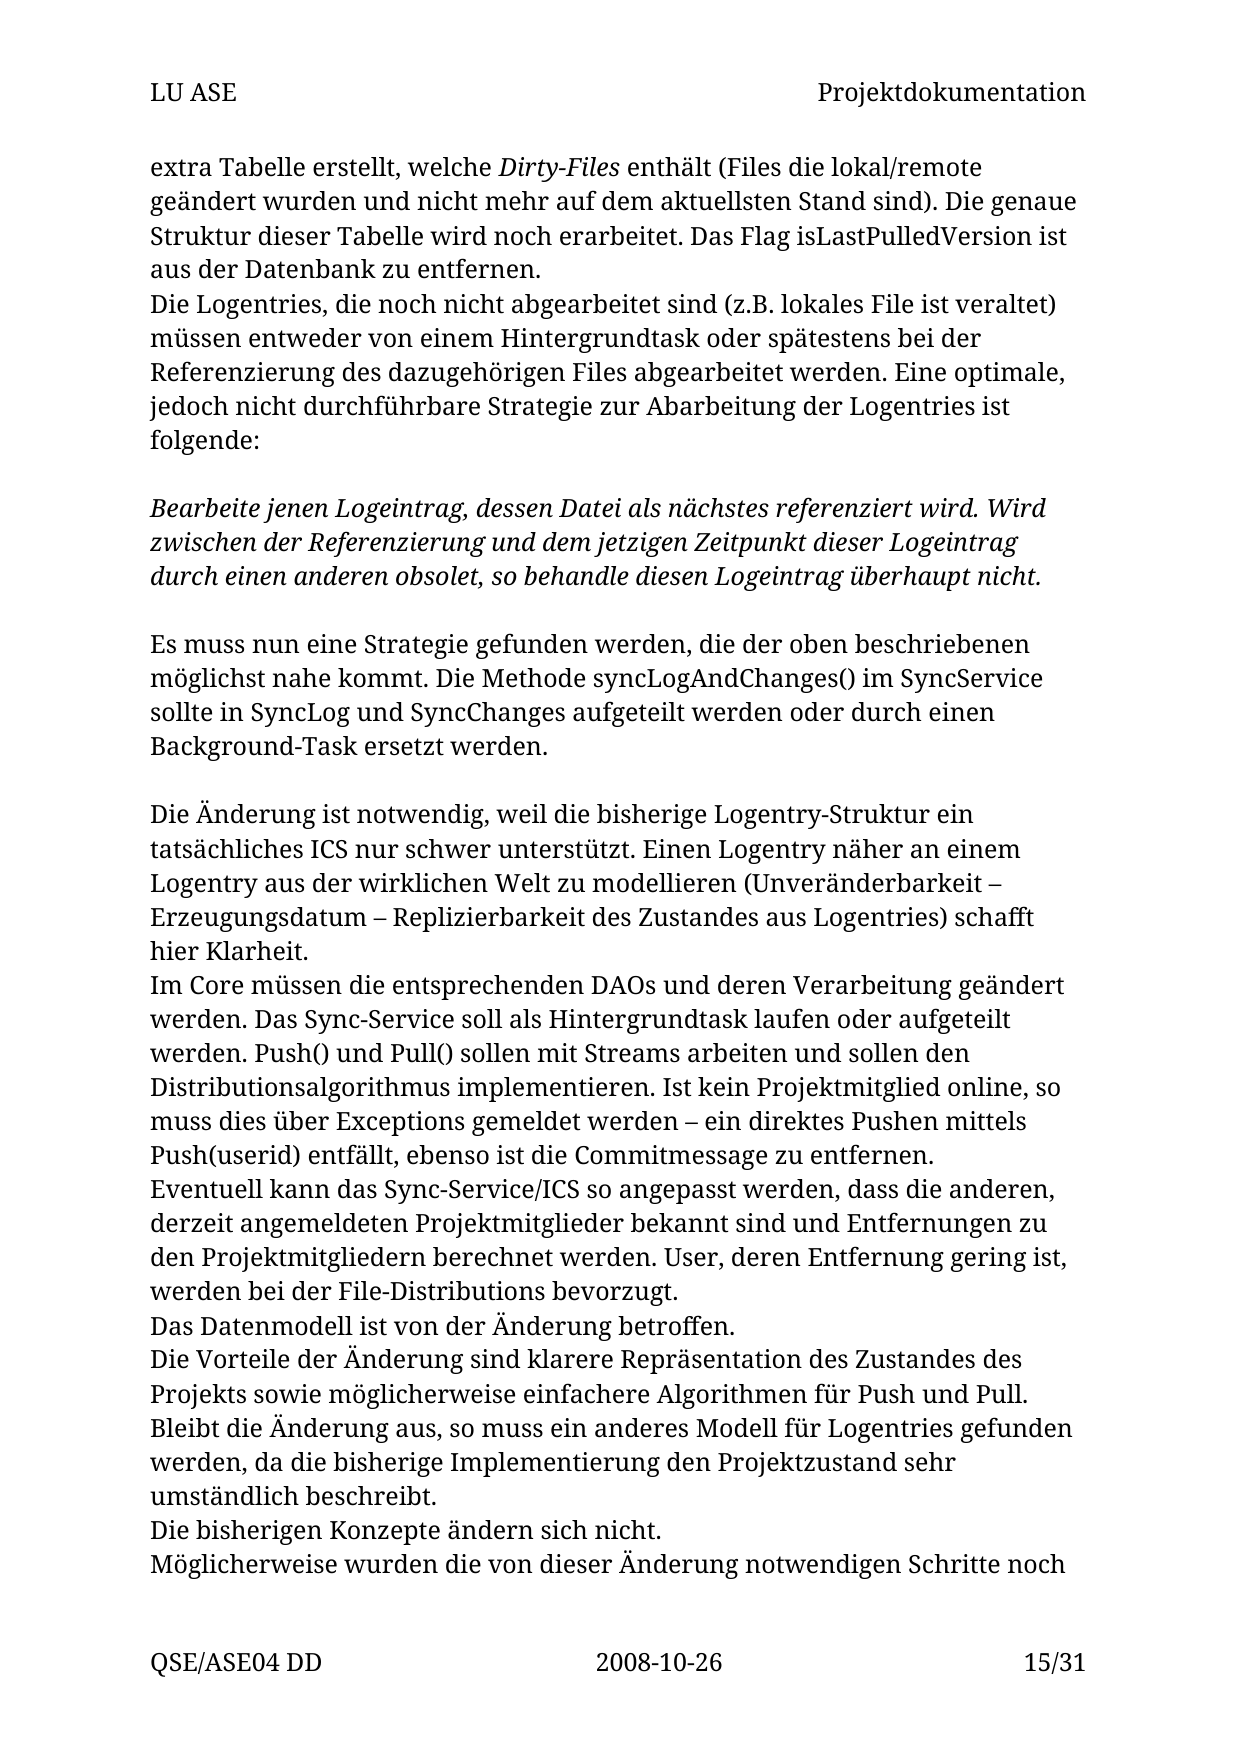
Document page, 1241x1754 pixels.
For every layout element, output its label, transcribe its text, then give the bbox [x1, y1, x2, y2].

text Bearbeite jenen Logeintrag, dessen Datei als nächstes referenziert wird. Wird zwischen der Referenzierung und dem jetzigen Zeitpunkt dieser Logeintrag durch einen anderen obsolet, so behandle diesen Logeintrag überhaupt nicht. [150, 491, 1090, 593]
text Es muss nun eine Strategie gefunden werden, die der oben beschriebenen möglichst nahe kommt. Die Methode syncLogAndChanges() im SyncService sollte in SyncLog und SyncChanges aufgeteilt werden oder durch einen Background-Task ersetzt werden. [150, 627, 1090, 763]
text Im Core müssen die entsprechenden DAOs und deren Verarbeitung geändert werden. Das Sync-Service soll als Hintergrundtask laufen oder aufgeteilt werden. Push() und Pull() sollen mit Streams arbeiten und sollen den Distributionsalgorithmus implementieren. Ist kein Projektmitglied online, so muss dies über Exceptions gemeldet werden – ein direktes Pushen mittels Push(userid) entfällt, ebenso ist die Commitmessage zu entfernen. [150, 967, 1090, 1172]
text extra Tabelle erstellt, welche Dirty-Files enthält (Files die lokal/remote geändert wurden und nicht mehr auf dem aktuellsten Stand sind). Die genaue Struktur dieser Tabelle wird noch erarbeitet. Das Flag isLastPulledVersion ist aus der Datenbank zu entfernen. [150, 150, 1090, 286]
text Die Vorteile der Änderung sind klarere Repräsentation des Zustandes des Projekts sowie möglicherweise einfachere Algorithmen für Push und Pull. [150, 1342, 1090, 1410]
text Möglicherweise wurden die von dieser Änderung notwendigen Schritte noch [150, 1547, 1090, 1581]
text Bleibt die Änderung aus, so muss ein anderes Modell für Logentries gefunden werden, da die bisherige Implementierung den Projektzustand sehr umständlich beschreibt. [150, 1410, 1090, 1512]
text Die Logentries, die noch nicht abgearbeitet sind (z.B. lokales File ist veraltet) müssen entweder von einem Hintergrundtask oder spätestens bei der Referenzierung des dazugehörigen Files abgearbeitet werden. Eine optimale, jedoch nicht durchführbare Strategie zur Abarbeitung der Logentries ist folgende: [150, 286, 1090, 457]
text Die Änderung ist notwendig, weil die bisherige Logentry-Struktur ein tatsächliches ICS nur schwer unterstützt. Einen Logentry näher an einem Logentry aus der wirklichen Welt zu modellieren (Unveränderbarkeit – Erzeugungsdatum – Replizierbarkeit des Zustandes aus Logentries) schafft hier Klarheit. [150, 797, 1090, 967]
text Eventuell kann das Sync-Service/ICS so angepasst werden, dass die anderen, derzeit angemeldeten Projektmitglieder bekannt sind und Entfernungen zu den Projektmitgliedern berechnet werden. User, deren Entfernung gering ist, werden bei der File-Distributions bevorzugt. [150, 1172, 1090, 1308]
text Das Datenmodell ist von der Änderung betroffen. [150, 1308, 1090, 1342]
text Die bisherigen Konzepte ändern sich nicht. [150, 1512, 1090, 1547]
